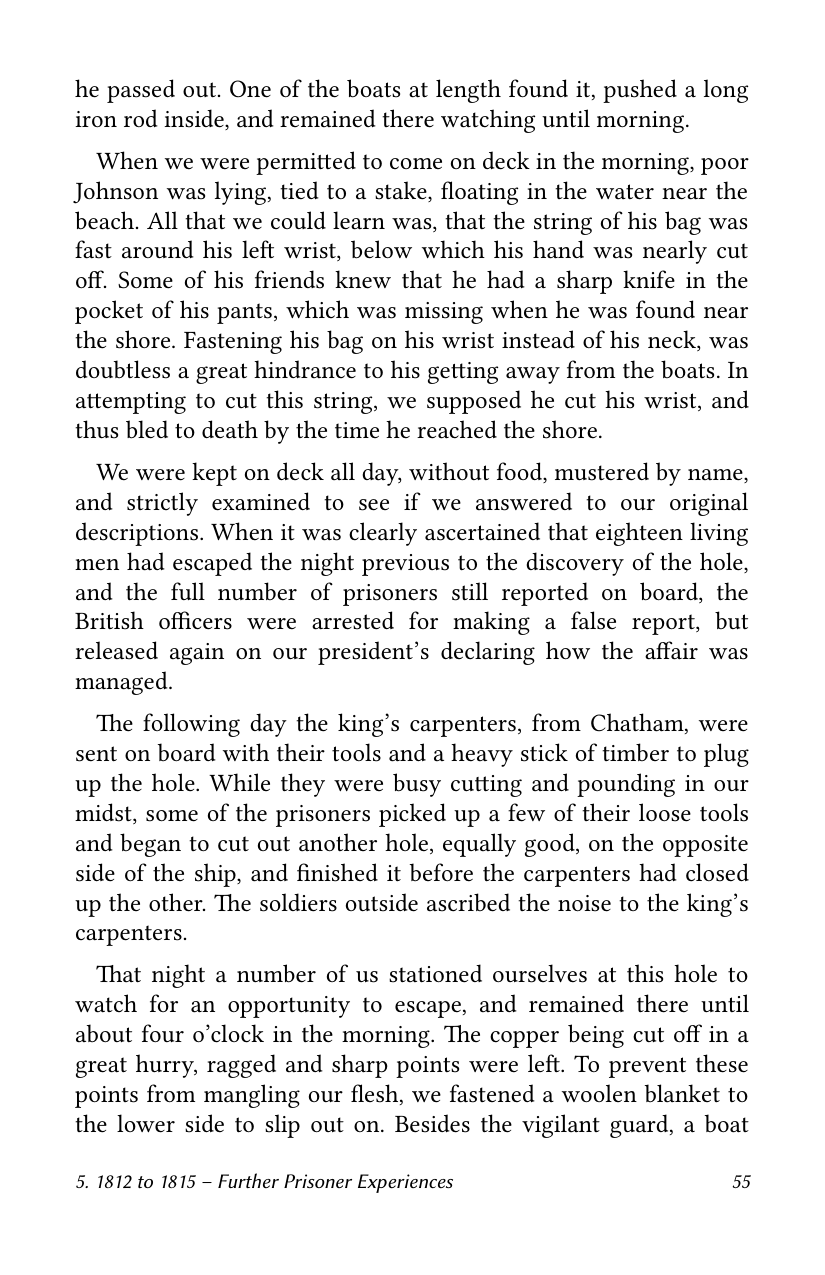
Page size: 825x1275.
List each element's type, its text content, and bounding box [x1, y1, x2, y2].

text We were kept on deck all day, without food, mustered by name, and strictly examined to see if we answered to our original descriptions. When it was clearly ascertained that eighteen living men had escaped the night previous to the discovery of the hole, and the full number of prisoners still reported on board, the British officers were arrested for making a false report, but released again on our president’s declaring how the affair was managed. [75, 458, 750, 696]
text he passed out. One of the boats at length found it, pushed a long iron rod inside, and remained there watching until morning. [75, 75, 750, 133]
text That night a number of us stationed ourselves at this hole to watch for an opportunity to escape, and remained there until about four o’clock in the morning. The copper being cut off in a great hurry, ragged and sharp points were left. To prevent these points from mangling our flesh, we fastened a woolen blanket to the lower side to slip out on. Besides the vigilant guard, a boat [75, 960, 750, 1138]
text When we were permitted to come on deck in the morning, poor Johnson was lying, tied to a stake, floating in the water near the beach. All that we could learn was, that the string of his bag was fast around his left wrist, below which his hand was nearly cut off. Some of his friends knew that he had a sharp knife in the pocket of his pants, which was missing when he was found near the shore. Fastening his bag on his wrist instead of his neck, was doubtless a great hindrance to his getting away from the boats. In attempting to cut this string, we supposed he cut his wrist, and thus bled to death by the time he reached the shore. [75, 147, 750, 444]
text The following day the king’s carpenters, from Chatham, were sent on board with their tools and a heavy stick of timber to plug up the hole. While they were busy cutting and pounding in our midst, some of the prisoners picked up a few of their loose tools and began to cut out another hole, equally good, on the opposite side of the ship, and finished it before the carpenters had closed up the other. The soldiers outside ascribed the noise to the king’s carpenters. [75, 709, 750, 947]
